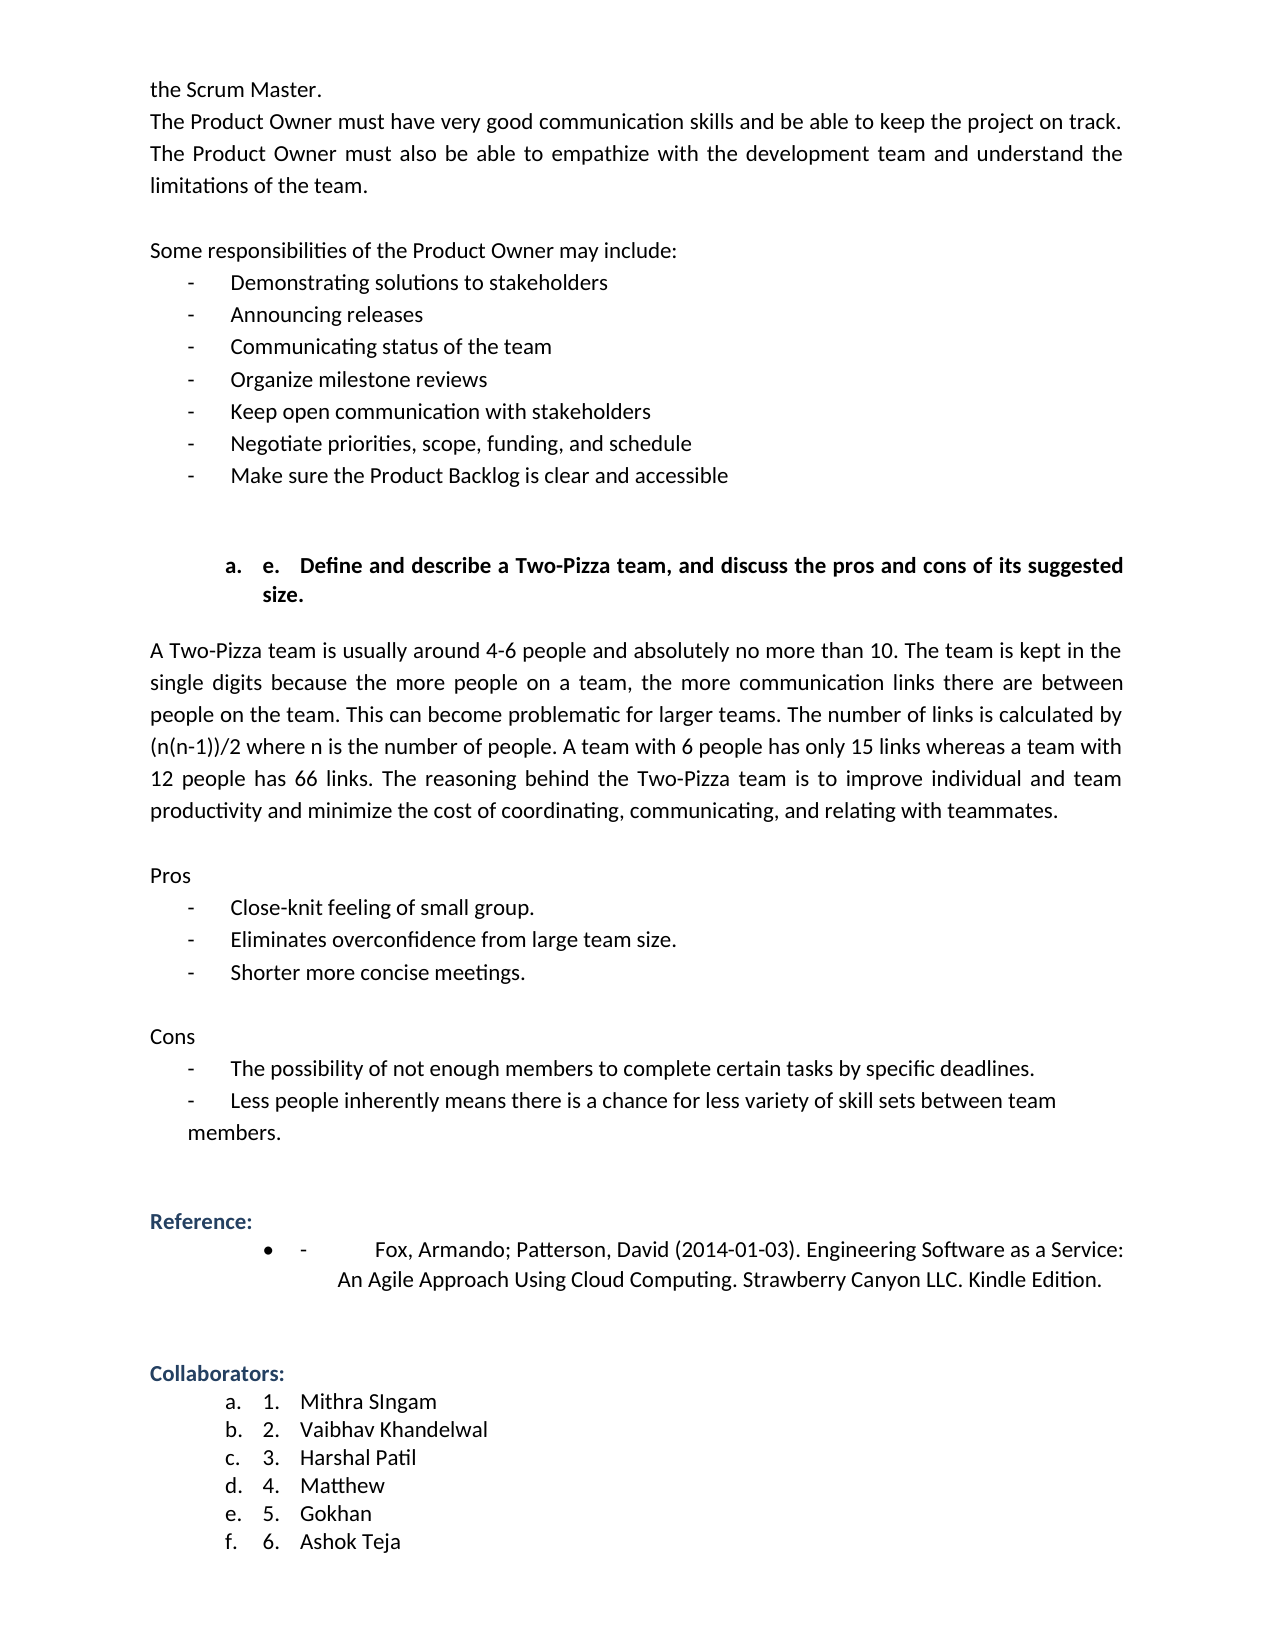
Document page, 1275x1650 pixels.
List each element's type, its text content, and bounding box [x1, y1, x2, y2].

list 4. Matthew [225, 1471, 1125, 1499]
list 6. Ashok Teja [225, 1527, 1125, 1555]
list - Fox, Armando; Patterson, David (2014-01-03). Engineering Software as a Service: An Agile Approach Using Cloud Computing. Strawberry Canyon LLC. Kindle Edition. [262, 1235, 1125, 1293]
list 3. Harshal Patil [225, 1443, 1125, 1471]
text - Make sure the Product Backlog is clear and accessible [187, 461, 1125, 489]
text - Close-knit feeling of small group. [187, 893, 1125, 921]
text Cons [150, 1022, 1125, 1050]
text Collaborators: [150, 1359, 1125, 1387]
text - Negotiate priorities, scope, funding, and schedule [187, 429, 1125, 457]
list 5. Gokhan [225, 1499, 1125, 1527]
text - Keep open communication with stakeholders [187, 397, 1125, 425]
text - Announcing releases [187, 300, 1125, 328]
text the Scrum Master. [150, 75, 1125, 103]
text A Two-Pizza team is usually around 4-6 people and absolutely no more than 10. The team is kept in the single digits because the more people on a team, the more communication links there are between people on the team. This can become problematic for larger teams. The number of links is calculated by (n(n-1))/2 where n is the number of people. A team with 6 people has only 15 links whereas a team with 12 people has 66 links. The reasoning behind the Two-Pizza team is to improve individual and team productivity and minimize the cost of coordinating, communicating, and relating with teammates. [150, 636, 1125, 825]
text The Product Owner must have very good communication skills and be able to keep the project on track. The Product Owner must also be able to empathize with the development team and understand the limitations of the team. [150, 107, 1125, 199]
list 1. Mithra SIngam [225, 1387, 1125, 1415]
list e. Define and describe a Two-Pizza team, and discuss the pros and cons of its suggested size. [225, 552, 1125, 608]
text Reference: [150, 1207, 1125, 1235]
text - Communicating status of the team [187, 332, 1125, 361]
text - Shorter more concise meetings. [187, 958, 1125, 986]
list 2. Vaibhav Khandelwal [225, 1415, 1125, 1443]
text Pros [150, 861, 1125, 889]
text - The possibility of not enough members to complete certain tasks by specific deadlines. [187, 1054, 1125, 1082]
text - Organize milestone reviews [187, 365, 1125, 393]
text - Eliminates overconfidence from large team size. [187, 925, 1125, 953]
text - Demonstrating solutions to stakeholders [187, 268, 1125, 296]
text Some responsibilities of the Product Owner may include: [150, 236, 1125, 264]
text - Less people inherently means there is a chance for less variety of skill sets between team members. [187, 1086, 1125, 1147]
